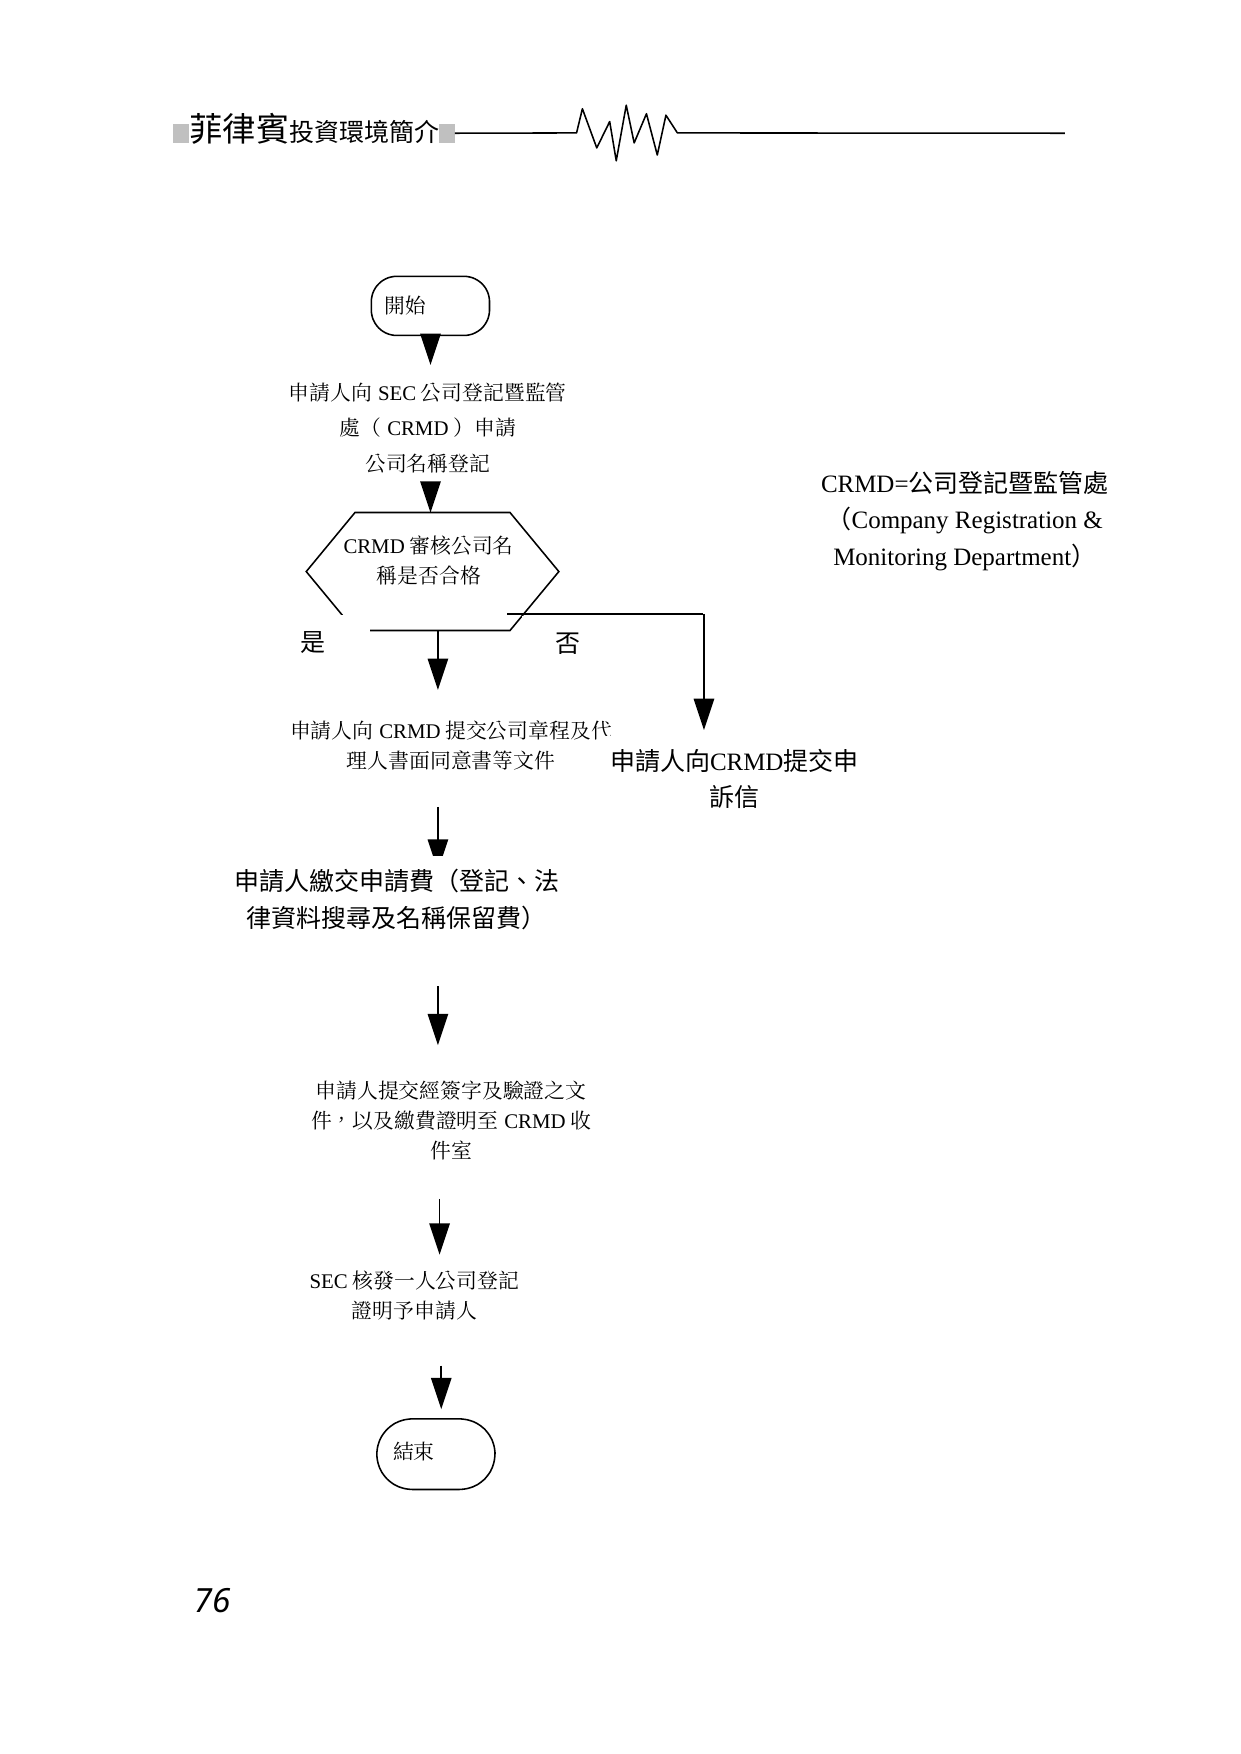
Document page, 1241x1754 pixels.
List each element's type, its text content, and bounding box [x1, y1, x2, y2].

text 申請人向CRMD提交申訴信 [608, 742, 860, 814]
text CRMD=公司登記暨監管處（Company Registration & Monitoring Department） [785, 463, 1144, 572]
text 申請人繳交申請費（登記、法律資料搜尋及名稱保留費） [234, 862, 559, 934]
text 否 [537, 624, 598, 659]
text 是 [270, 623, 355, 658]
